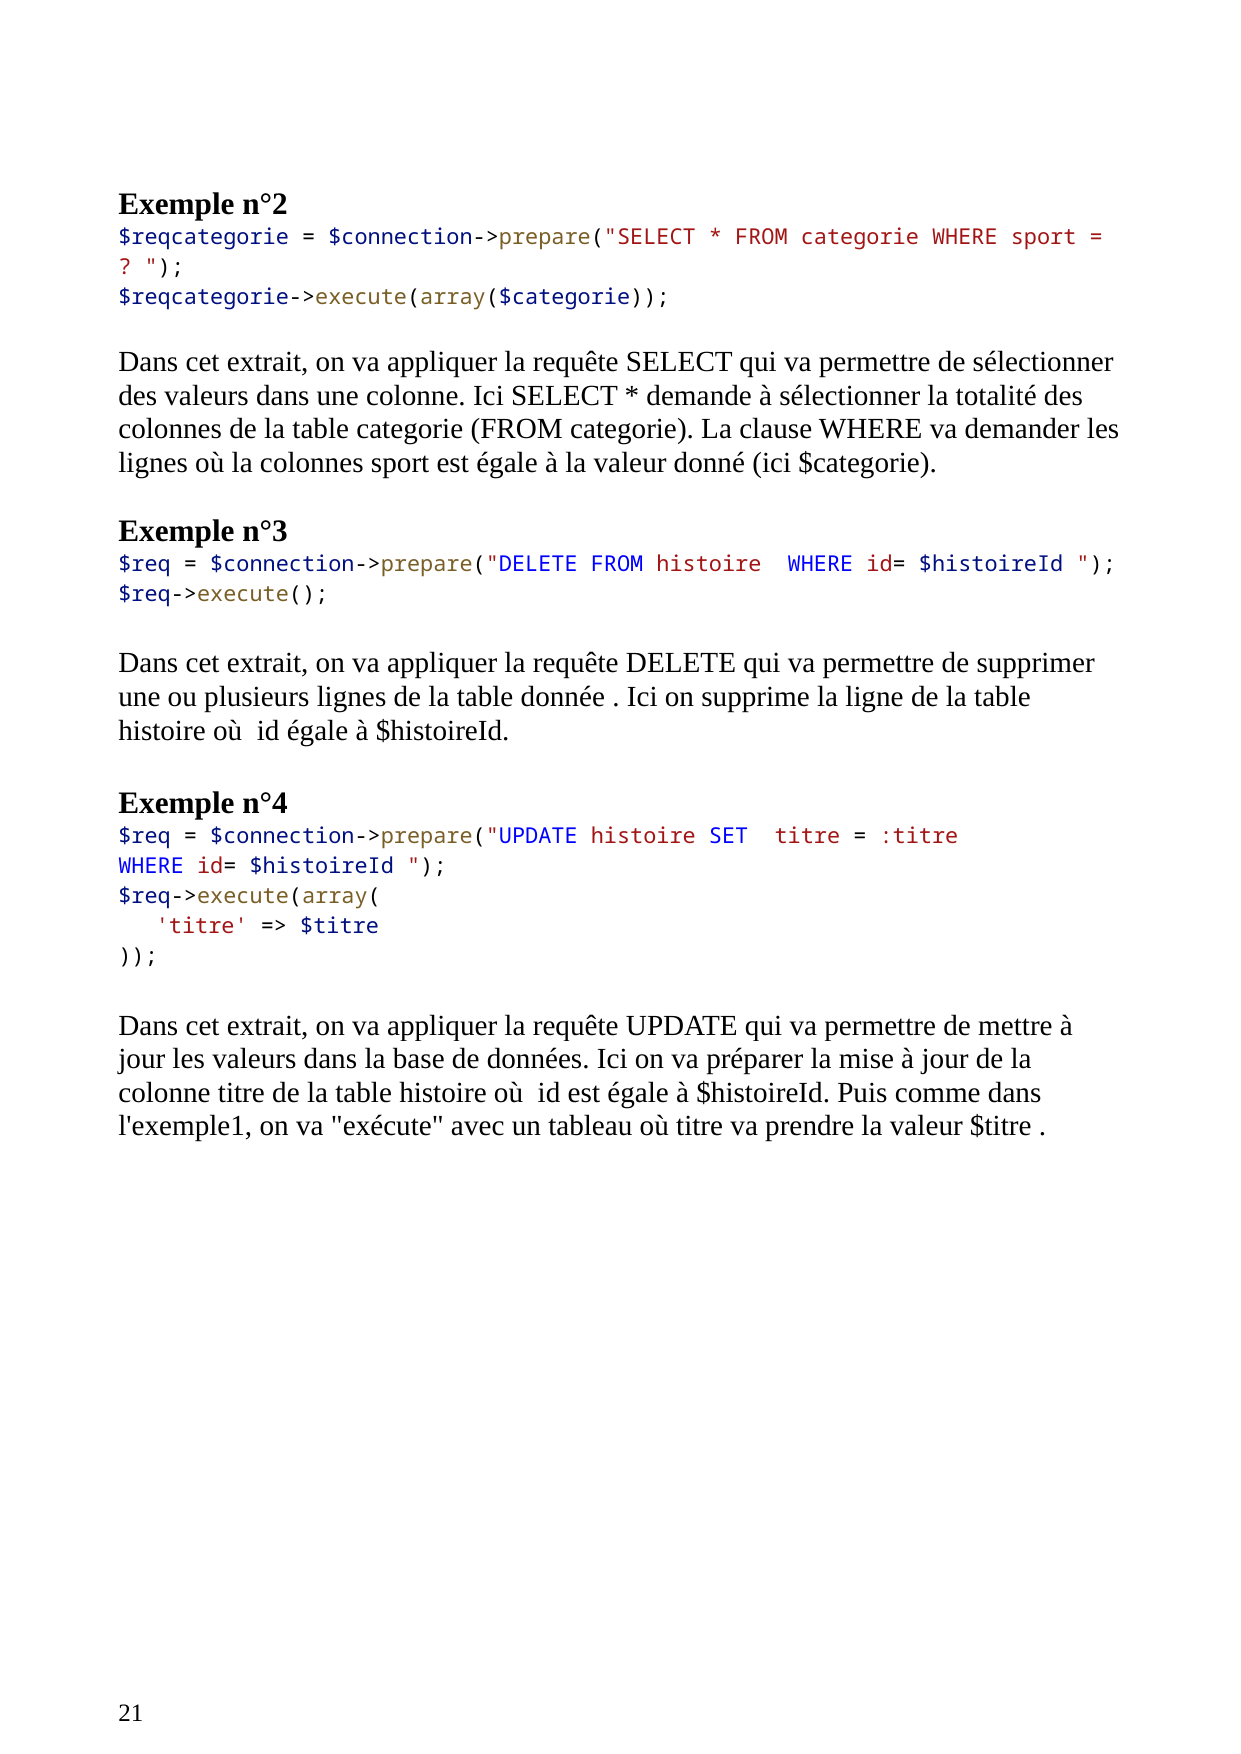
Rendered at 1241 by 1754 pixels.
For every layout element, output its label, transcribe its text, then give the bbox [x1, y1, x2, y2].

text )); [118, 940, 1122, 969]
text Dans cet extrait, on va appliquer la requête DELETE qui va permettre de supprimer une ou plusieurs lignes de la table donnée . Ici on supprime la ligne de la table histoire où id égale à $histoireId. [118, 646, 1122, 746]
text 'titre' => $titre [118, 910, 1122, 940]
text Exemple n°4 [118, 784, 1122, 821]
text $req = $connection->prepare("UPDATE histoire SET titre = :titre [118, 821, 1122, 850]
text Exemple n°3 [118, 512, 1122, 548]
text $req->execute(array( [118, 880, 1122, 910]
text Dans cet extrait, on va appliquer la requête SELECT qui va permettre de sélectionner des valeurs dans une colonne. Ici SELECT * demande à sélectionner la totalité des colonnes de la table categorie (FROM categorie). La clause WHERE va demander les lignes où la colonnes sport est égale à la valeur donné (ici $categorie). [118, 344, 1122, 478]
text Exemple n°2 [118, 185, 1122, 221]
text $req = $connection->prepare("DELETE FROM histoire WHERE id= $histoireId "); [118, 548, 1122, 577]
text $reqcategorie = $connection->prepare("SELECT * FROM categorie WHERE sport = ? "); [118, 221, 1122, 281]
text WHERE id= $histoireId "); [118, 850, 1122, 880]
text $req->execute(); [118, 577, 1122, 607]
text $reqcategorie->execute(array($categorie)); [118, 281, 1122, 311]
text Dans cet extrait, on va appliquer la requête UPDATE qui va permettre de mettre à jour les valeurs dans la base de données. Ici on va préparer la mise à jour de la colonne titre de la table histoire où id est égale à $histoireId. Puis comme dans l'exemple1, on va "exécute" avec un tableau où titre va prendre la valeur $titre . [118, 1008, 1122, 1142]
